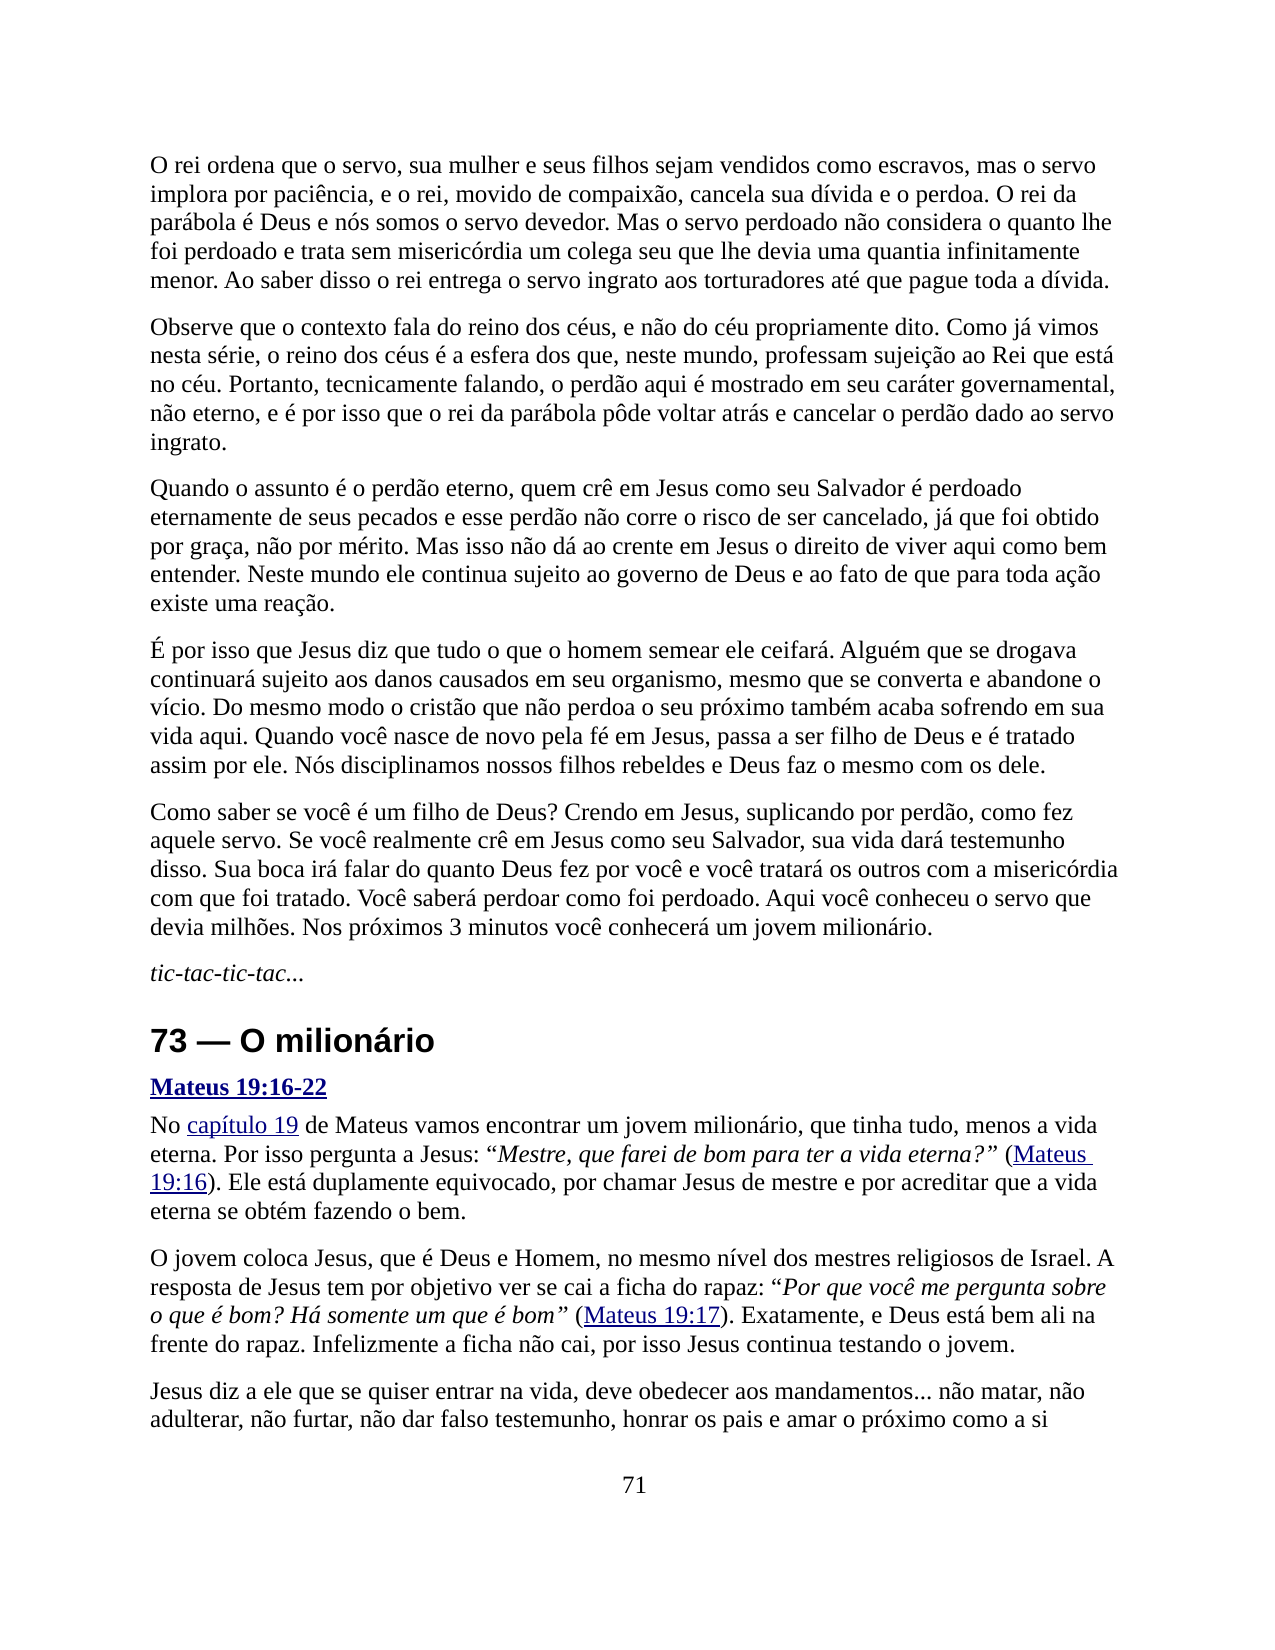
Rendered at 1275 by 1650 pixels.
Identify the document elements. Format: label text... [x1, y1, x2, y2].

text O rei ordena que o servo, sua mulher e seus filhos sejam vendidos como escravos, mas o servo implora por paciência, e o rei, movido de compaixão, cancela sua dívida e o perdoa. O rei da parábola é Deus e nós somos o servo devedor. Mas o servo perdoado não considera o quanto lhe foi perdoado e trata sem misericórdia um colega seu que lhe devia uma quantia infinitamente menor. Ao saber disso o rei entrega o servo ingrato aos torturadores até que pague toda a dívida. [150, 150, 1125, 294]
text Observe que o contexto fala do reino dos céus, e não do céu propriamente dito. Como já vimos nesta série, o reino dos céus é a esfera dos que, neste mundo, professam sujeição ao Rei que está no céu. Portanto, tecnicamente falando, o perdão aqui é mostrado em seu caráter governamental, não eterno, e é por isso que o rei da parábola pôde voltar atrás e cancelar o perdão dado ao servo ingrato. [150, 312, 1125, 455]
text Mateus 19:16-22 [150, 1072, 1125, 1101]
text O jovem coloca Jesus, que é Deus e Homem, no mesmo nível dos mestres religiosos de Israel. A resposta de Jesus tem por objetivo ver se cai a ficha do rapaz: “Por que você me pergunta sobre o que é bom? Há somente um que é bom” (Mateus 19:17). Exatamente, e Deus está bem ali na frente do rapaz. Infelizmente a ficha não cai, por isso Jesus continua testando o jovem. [150, 1243, 1125, 1358]
text Como saber se você é um filho de Deus? Crendo em Jesus, suplicando por perdão, como fez aquele servo. Se você realmente crê em Jesus como seu Salvador, sua vida dará testemunho disso. Sua boca irá falar do quanto Deus fez por você e você tratará os outros com a misericórdia com que foi tratado. Você saberá perdoar como foi perdoado. Aqui você conheceu o servo que devia milhões. Nos próximos 3 minutos você conhecerá um jovem milionário. [150, 797, 1125, 940]
text Quando o assunto é o perdão eterno, quem crê em Jesus como seu Salvador é perdoado eternamente de seus pecados e esse perdão não corre o risco de ser cancelado, já que foi obtido por graça, não por mérito. Mas isso não dá ao crente em Jesus o direito de viver aqui como bem entender. Neste mundo ele continua sujeito ao governo de Deus e ao fato de que para toda ação existe uma reação. [150, 473, 1125, 617]
text tic-tac-tic-tac... [150, 958, 1125, 987]
text É por isso que Jesus diz que tudo o que o homem semear ele ceifará. Alguém que se drogava continuará sujeito aos danos causados em seu organismo, mesmo que se converta e abandone o vício. Do mesmo modo o cristão que não perdoa o seu próximo também acaba sofrendo em sua vida aqui. Quando você nasce de novo pela fé em Jesus, passa a ser filho de Deus e é tratado assim por ele. Nós disciplinamos nossos filhos rebeldes e Deus faz o mesmo com os dele. [150, 635, 1125, 779]
text No capítulo 19 de Mateus vamos encontrar um jovem milionário, que tinha tudo, menos a vida eterna. Por isso pergunta a Jesus: “Mestre, que farei de bom para ter a vida eterna?” (Mateus 19:16). Ele está duplamente equivocado, por chamar Jesus de mestre e por acreditar que a vida eterna se obtém fazendo o bem. [150, 1110, 1125, 1225]
subtitle 73 — O milionário [150, 1021, 1125, 1060]
text Jesus diz a ele que se quiser entrar na vida, deve obedecer aos mandamentos... não matar, não adulterar, não furtar, não dar falso testemunho, honrar os pais e amar o próximo como a si [150, 1376, 1125, 1433]
